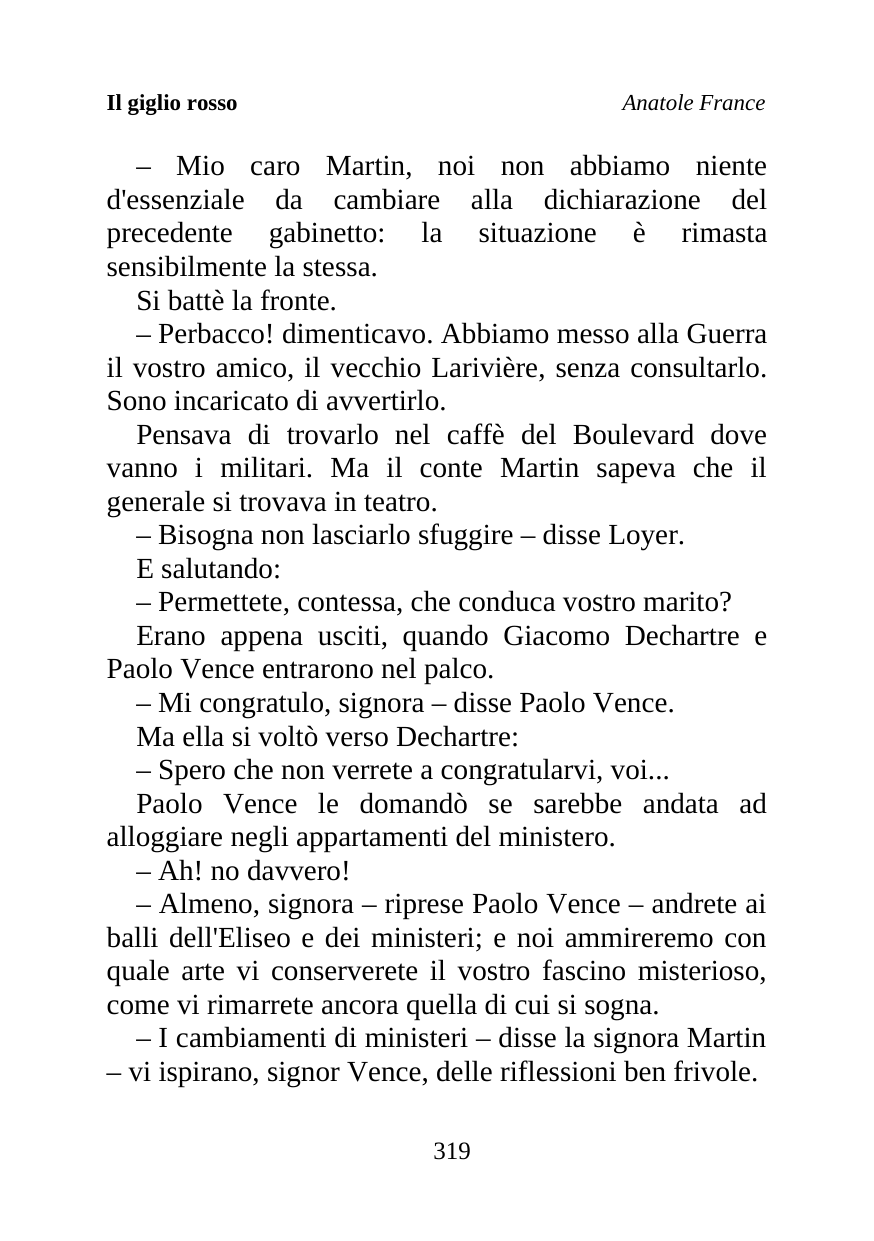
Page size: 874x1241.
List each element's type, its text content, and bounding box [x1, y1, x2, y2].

text – Bisogna non lasciarlo sfuggire – disse Loyer. [106, 517, 768, 551]
text – Permettete, contessa, che conduca vostro marito? [106, 584, 768, 618]
text Paolo Vence le domandò se sarebbe andata ad alloggiare negli appartamenti del ministero. [106, 786, 768, 853]
text – Mio caro Martin, noi non abbiamo niente d'essenziale da cambiare alla dichiarazione del precedente gabinetto: la situazione è rimasta sensibilmente la stessa. [106, 148, 768, 283]
text Ma ella si voltò verso Dechartre: [106, 719, 768, 752]
text Erano appena usciti, quando Giacomo Dechartre e Paolo Vence entrarono nel palco. [106, 618, 768, 685]
text – Spero che non verrete a congratularvi, voi... [106, 752, 768, 786]
text – Mi congratulo, signora – disse Paolo Vence. [106, 685, 768, 719]
text – Perbacco! dimenticavo. Abbiamo messo alla Guerra il vostro amico, il vecchio Larivière, senza consultarlo. Sono incaricato di avvertirlo. [106, 316, 768, 417]
text E salutando: [106, 551, 768, 584]
text Pensava di trovarlo nel caffè del Boulevard dove vanno i militari. Ma il conte Martin sapeva che il generale si trovava in teatro. [106, 417, 768, 517]
text – I cambiamenti di ministeri – disse la signora Martin – vi ispirano, signor Vence, delle riflessioni ben frivole. [106, 1021, 768, 1088]
text – Ah! no davvero! [106, 853, 768, 886]
text Si battè la fronte. [106, 283, 768, 316]
text – Almeno, signora – riprese Paolo Vence – andrete ai balli dell'Eliseo e dei ministeri; e noi ammireremo con quale arte vi conserverete il vostro fascino misterioso, come vi rimarrete ancora quella di cui si sogna. [106, 886, 768, 1021]
